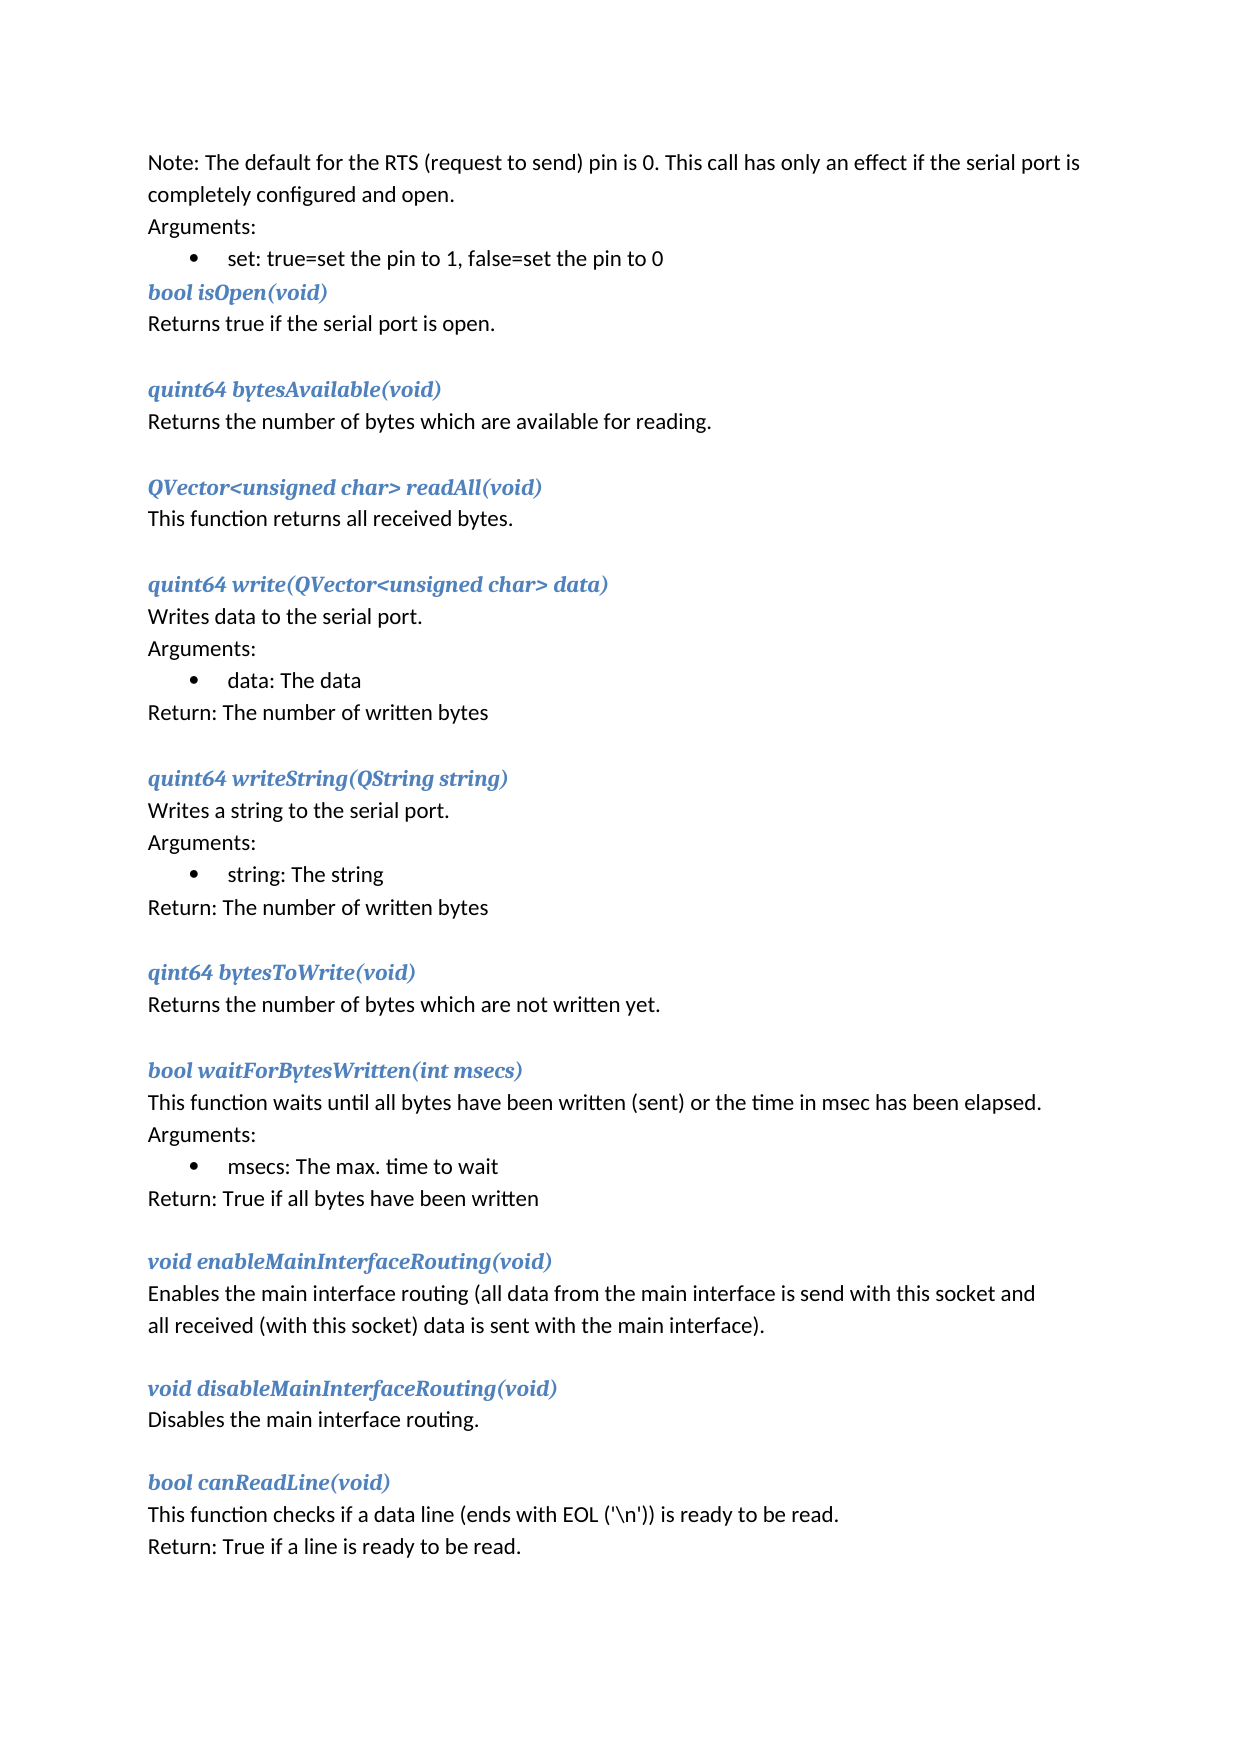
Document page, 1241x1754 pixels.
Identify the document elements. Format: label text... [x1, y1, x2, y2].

text Enables the main interface routing (all data from the main interface is send with this socket and [148, 1279, 1093, 1307]
text Arguments: [148, 828, 1093, 856]
text Disables the main interface routing. [148, 1406, 1093, 1433]
subtitle QVector<unsigned char> readAll(void) [148, 474, 1093, 501]
text This function checks if a data line (ends with EOL ('\n')) is ready to be read. [148, 1500, 1093, 1528]
text This function waits until all bytes have been written (sent) or the time in msec has been elapsed. [148, 1088, 1093, 1116]
list msecs: The max. time to wait [190, 1152, 1093, 1180]
subtitle quint64 write(QVector<unsigned char> data) [148, 572, 1093, 598]
subtitle bool waitForBytesWritten(int msecs) [148, 1057, 1093, 1084]
text Writes data to the serial port. [148, 602, 1093, 630]
text Return: The number of written bytes [148, 698, 1093, 727]
text Returns the number of bytes which are available for reading. [148, 407, 1093, 435]
subtitle bool canReadLine(void) [148, 1470, 1093, 1496]
text This function returns all received bytes. [148, 504, 1093, 532]
subtitle qint64 bytesToWrite(void) [148, 960, 1093, 986]
text Return: True if a line is ready to be read. [148, 1532, 1093, 1560]
text Returns the number of bytes which are not written yet. [148, 990, 1093, 1018]
text Arguments: [148, 634, 1093, 662]
subtitle quint64 bytesAvailable(void) [148, 377, 1093, 403]
subtitle quint64 writeString(QString string) [148, 766, 1093, 792]
list data: The data [190, 666, 1093, 694]
text Note: The default for the RTS (request to send) pin is 0. This call has only an effect if the serial port is completely configured and open. [148, 148, 1093, 208]
text Writes a string to the serial port. [148, 796, 1093, 824]
text Return: True if all bytes have been written [148, 1184, 1093, 1212]
list string: The string [190, 860, 1093, 888]
list set: true=set the pin to 1, false=set the pin to 0 [190, 244, 1093, 272]
subtitle void disableMainInterfaceRouting(void) [148, 1375, 1093, 1402]
text all received (with this socket) data is sent with the main interface). [148, 1311, 1093, 1339]
subtitle bool isOpen(void) [148, 279, 1093, 306]
text Return: The number of written bytes [148, 893, 1093, 921]
subtitle void enableMainInterfaceRouting(void) [148, 1248, 1093, 1275]
text Arguments: [148, 212, 1093, 240]
text Arguments: [148, 1120, 1093, 1148]
text Returns true if the serial port is open. [148, 309, 1093, 337]
